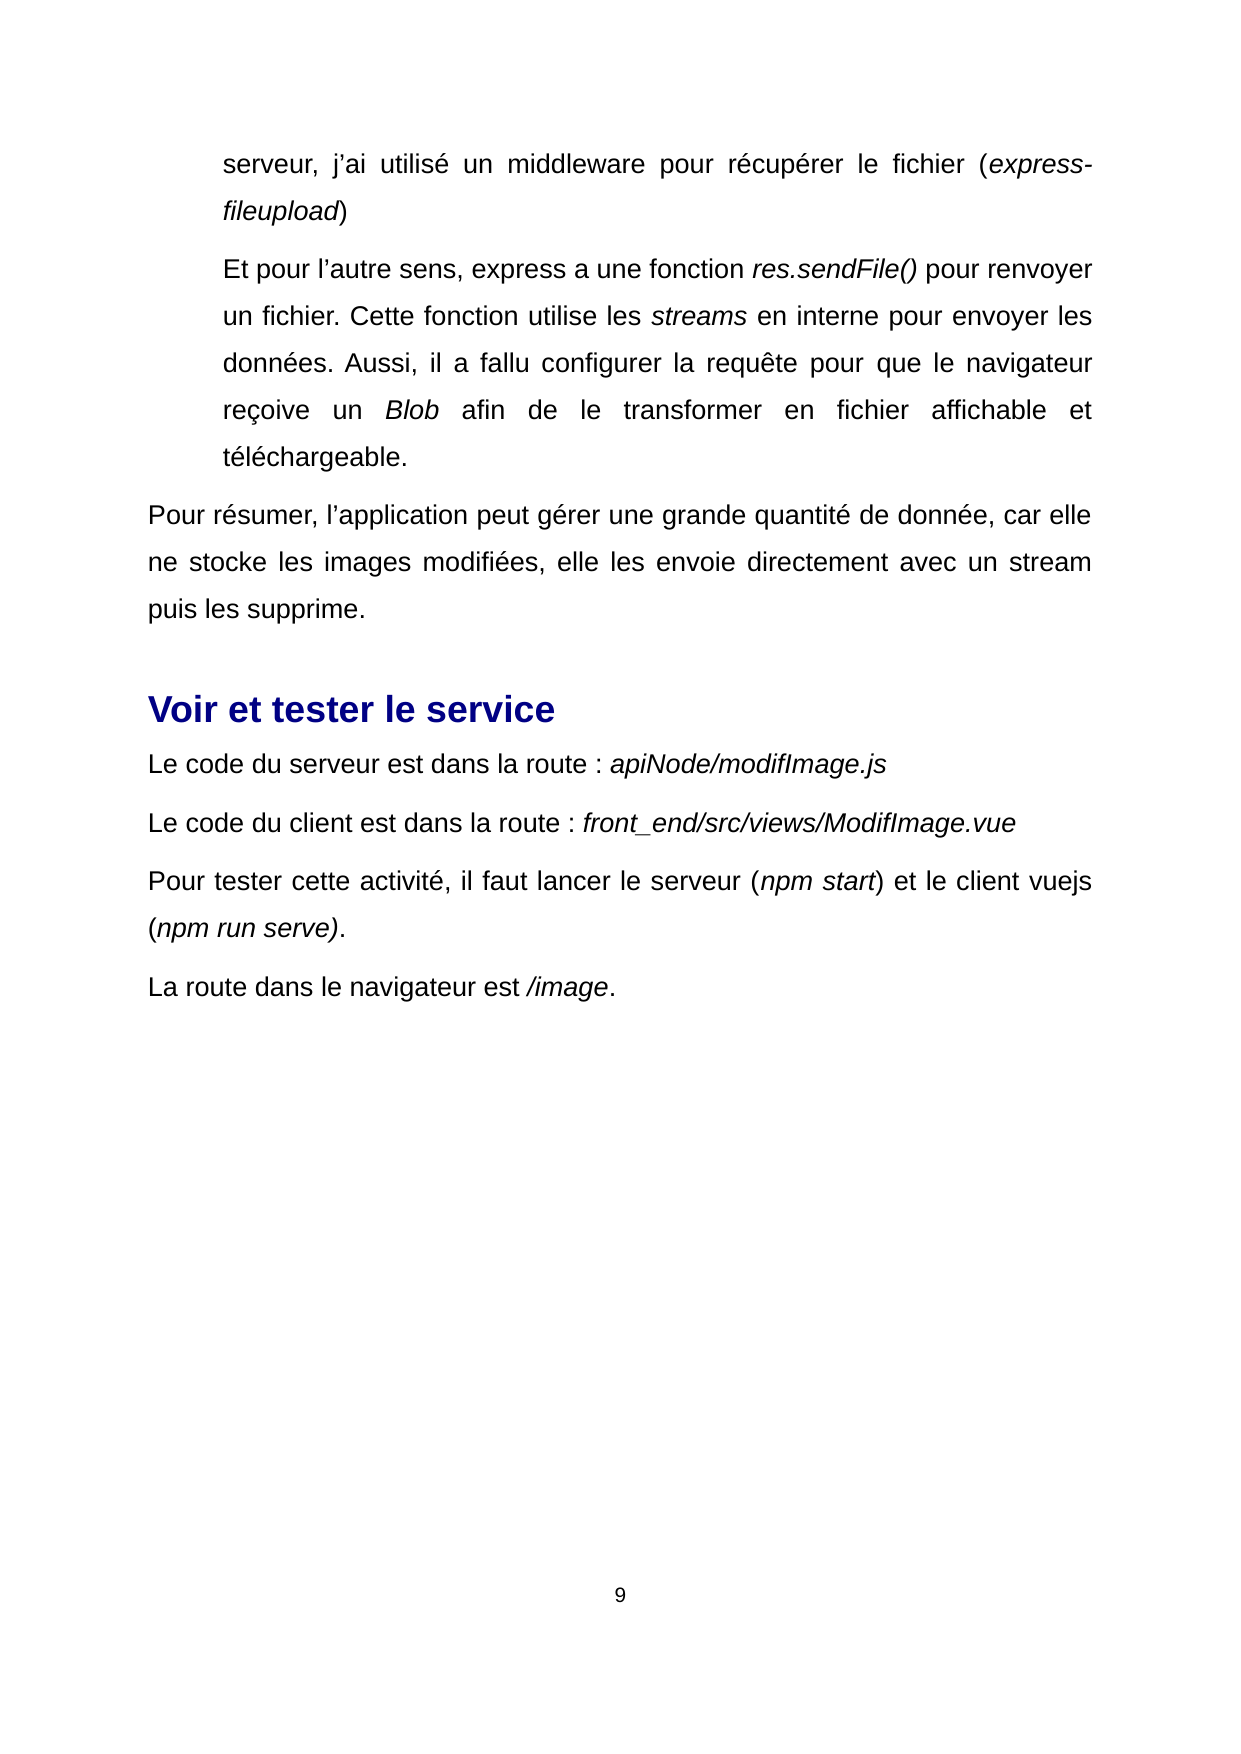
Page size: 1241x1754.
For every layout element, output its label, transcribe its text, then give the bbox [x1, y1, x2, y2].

text Pour tester cette activité, il faut lancer le serveur (npm start) et le client vuejs (npm run serve). [148, 865, 1093, 943]
text Le code du serveur est dans la route : apiNode/modifImage.js [148, 748, 1093, 779]
subtitle Voir et tester le service [148, 687, 1093, 730]
list serveur, j’ai utilisé un middleware pour récupérer le fichier (express-fileupload) [185, 148, 1093, 226]
text La route dans le navigateur est /image. [148, 971, 1093, 1002]
text Pour résumer, l’application peut gérer une grande quantité de donnée, car elle ne stocke les images modifiées, elle les envoie directement avec un stream puis les supprime. [148, 499, 1093, 624]
list Et pour l’autre sens, express a une fonction res.sendFile() pour renvoyer un fichier. Cette fonction utilise les streams en interne pour envoyer les données. Aussi, il a fallu configurer la requête pour que le navigateur reçoive un Blob afin de le transformer en fichier affichable et téléchargeable. [185, 253, 1093, 472]
text Le code du client est dans la route : front_end/src/views/ModifImage.vue [148, 807, 1093, 838]
